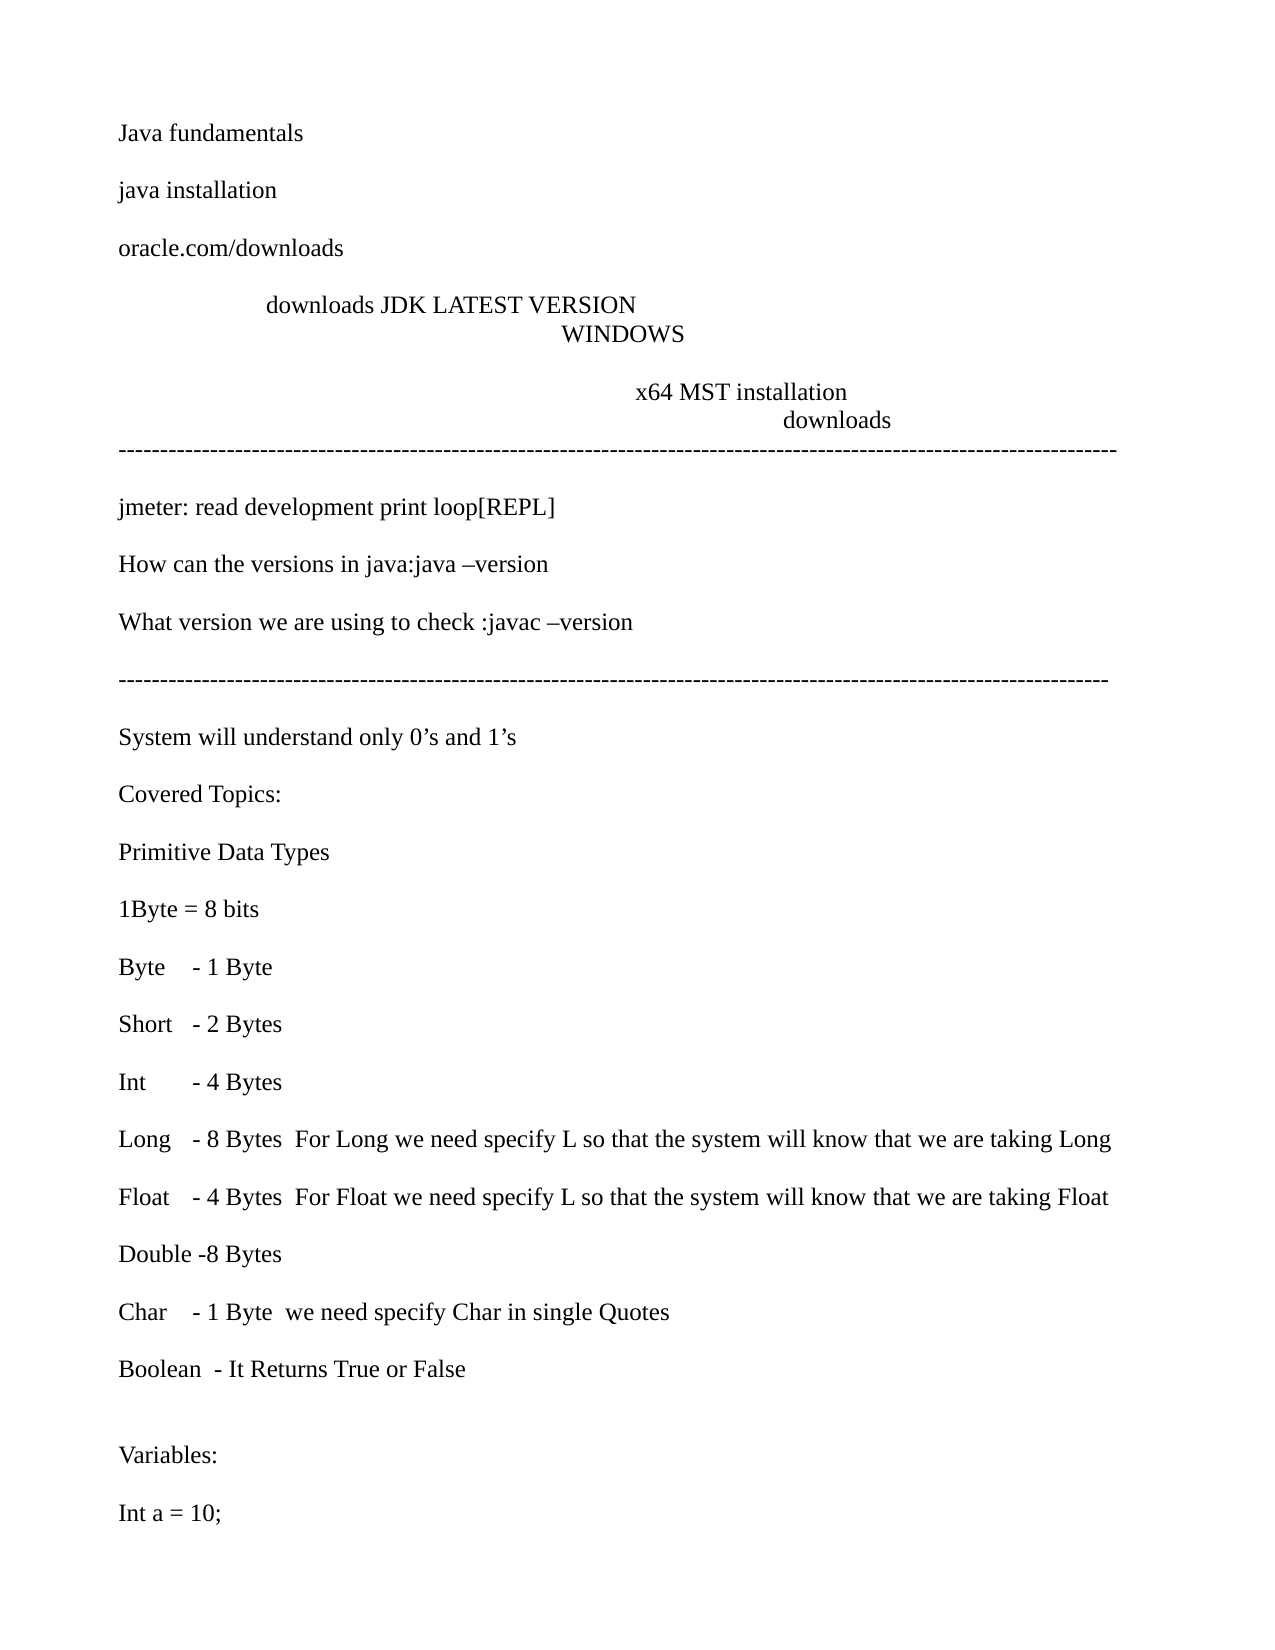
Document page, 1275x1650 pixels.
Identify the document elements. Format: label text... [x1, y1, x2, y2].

text Short - 2 Bytes [118, 1009, 1157, 1038]
text How can the versions in java:java –version [118, 549, 1157, 578]
text System will understand only 0’s and 1’s [118, 722, 1157, 751]
text Variables: [118, 1441, 1157, 1469]
text 1Byte = 8 bits [118, 894, 1157, 923]
text downloads [118, 406, 1157, 434]
text Char - 1 Byte we need specify Char in single Quotes [118, 1297, 1157, 1326]
text java installation [118, 176, 1157, 204]
text Int a = 10; [118, 1498, 1157, 1527]
text Double -8 Bytes [118, 1239, 1157, 1268]
text Float - 4 Bytes For Float we need specify L so that the system will know that we are taking Float [118, 1182, 1157, 1211]
text WINDOWS [118, 319, 1157, 348]
text oracle.com/downloads [118, 233, 1157, 262]
text Long - 8 Bytes For Long we need specify L so that the system will know that we are taking Long [118, 1124, 1157, 1153]
text What version we are using to check :javac –version [118, 607, 1157, 636]
text ------------------------------------------------------------------------------------------------------------------------ [118, 434, 1157, 463]
text ----------------------------------------------------------------------------------------------------------------------- [118, 664, 1157, 693]
text Covered Topics: [118, 779, 1157, 808]
text Byte - 1 Byte [118, 952, 1157, 981]
text jmeter: read development print loop[REPL] [118, 492, 1157, 521]
text Primitive Data Types [118, 837, 1157, 866]
text x64 MST installation [118, 377, 1157, 406]
text Int - 4 Bytes [118, 1067, 1157, 1096]
text downloads JDK LATEST VERSION [118, 291, 1157, 319]
text Java fundamentals [118, 118, 1157, 147]
text Boolean - It Returns True or False [118, 1354, 1157, 1383]
